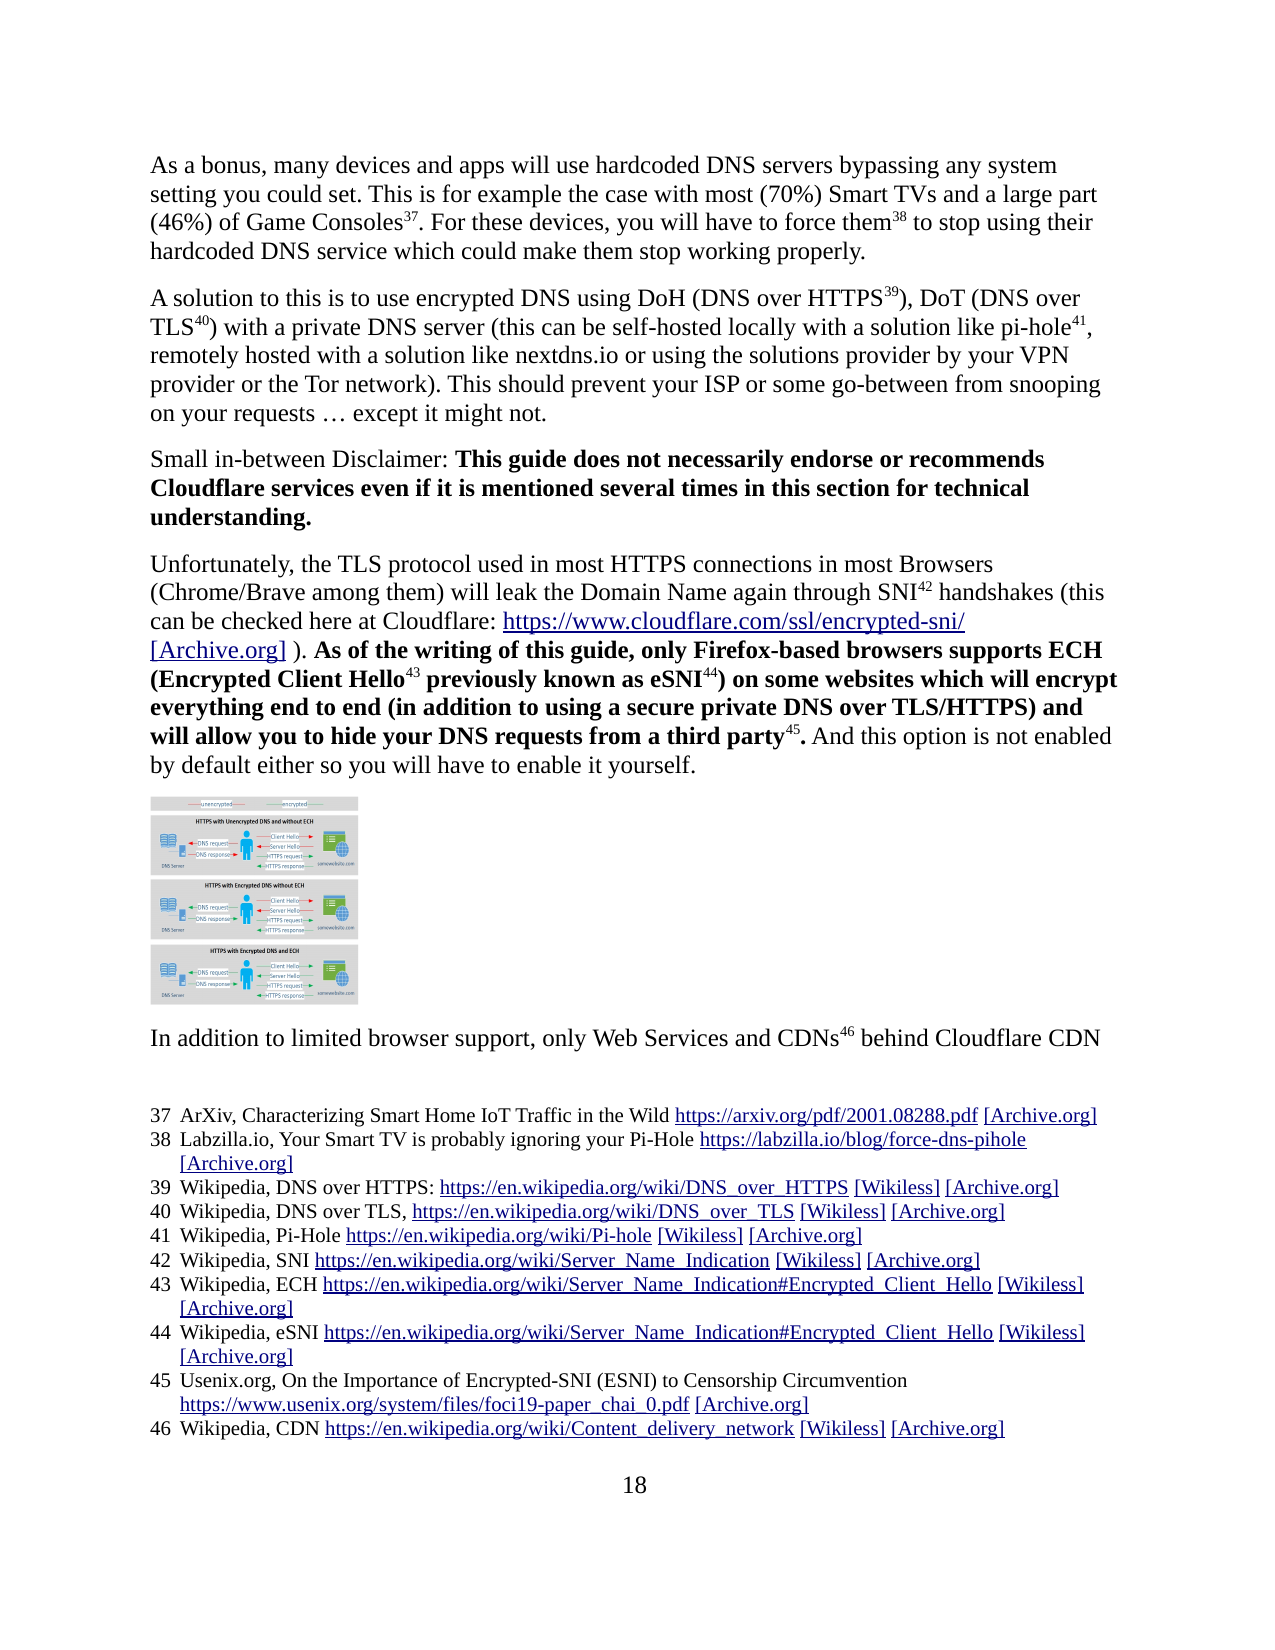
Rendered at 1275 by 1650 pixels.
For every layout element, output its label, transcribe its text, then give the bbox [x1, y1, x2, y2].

text As a bonus, many devices and apps will use hardcoded DNS servers bypassing any system setting you could set. This is for example the case with most (70%) Smart TVs and a large part (46%) of Game Consoles. For these devices, you will have to force them to stop using their hardcoded DNS service which could make them stop working properly. [150, 150, 1125, 265]
text Unfortunately, the TLS protocol used in most HTTPS connections in most Browsers (Chrome/Brave among them) will leak the Domain Name again through SNI handshakes (this can be checked here at Cloudflare: https://www.cloudflare.com/ssl/encrypted-sni/ [Archive.org] ). As of the writing of this guide, only Firefox-based browsers supports ECH (Encrypted Client Hello previously known as eSNI) on some websites which will encrypt everything end to end (in addition to using a secure private DNS over TLS/HTTPS) and will allow you to hide your DNS requests from a third party. And this option is not enabled by default either so you will have to enable it yourself. [150, 549, 1125, 779]
text ArXiv, Characterizing Smart Home IoT Traffic in the Wild https://arxiv.org/pdf/2001.08288.pdf [Archive.org] [150, 1103, 1125, 1127]
text Small in-between Disclaimer: This guide does not necessarily endorse or recommends Cloudflare services even if it is mentioned several times in this section for technical understanding. [150, 444, 1125, 531]
text Wikipedia, ECH https://en.wikipedia.org/wiki/Server_Name_Indication#Encrypted_Client_Hello [Wikiless] [Archive.org] [150, 1272, 1125, 1320]
text Wikipedia, Pi-Hole https://en.wikipedia.org/wiki/Pi-hole [Wikiless] [Archive.org] [150, 1223, 1125, 1247]
text A solution to this is to use encrypted DNS using DoH (DNS over HTTPS), DoT (DNS over TLS) with a private DNS server (this can be self-hosted locally with a solution like pi-hole, remotely hosted with a solution like nextdns.io or using the solutions provider by your VPN provider or the Tor network). This should prevent your ISP or some go-between from snooping on your requests … except it might not. [150, 283, 1125, 427]
text Usenix.org, On the Importance of Encrypted-SNI (ESNI) to Censorship Circumvention https://www.usenix.org/system/files/foci19-paper_chai_0.pdf [Archive.org] [150, 1368, 1125, 1416]
text Wikipedia, DNS over TLS, https://en.wikipedia.org/wiki/DNS_over_TLS [Wikiless] [Archive.org] [150, 1199, 1125, 1223]
text Wikipedia, DNS over HTTPS: https://en.wikipedia.org/wiki/DNS_over_HTTPS [Wikiless] [Archive.org] [150, 1175, 1125, 1199]
text Wikipedia, eSNI https://en.wikipedia.org/wiki/Server_Name_Indication#Encrypted_Client_Hello [Wikiless] [Archive.org] [150, 1320, 1125, 1368]
text Labzilla.io, Your Smart TV is probably ignoring your Pi-Hole https://labzilla.io/blog/force-dns-pihole [Archive.org] [150, 1127, 1125, 1175]
picture [150, 796, 359, 1005]
text In addition to limited browser support, only Web Services and CDNs behind Cloudflare CDN [150, 1023, 1125, 1052]
text Wikipedia, SNI https://en.wikipedia.org/wiki/Server_Name_Indication [Wikiless] [Archive.org] [150, 1247, 1125, 1272]
text Wikipedia, CDN https://en.wikipedia.org/wiki/Content_delivery_network [Wikiless] [Archive.org] [150, 1416, 1125, 1440]
